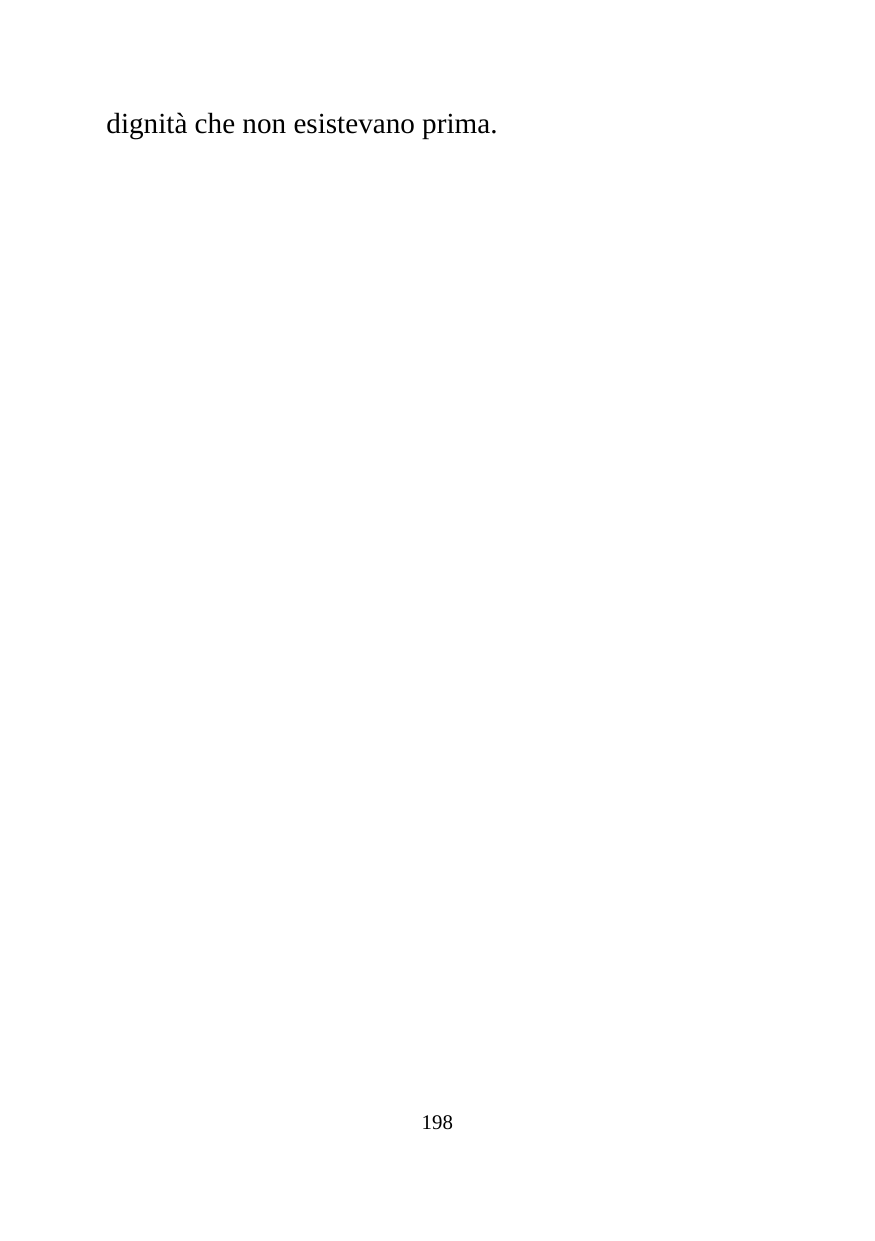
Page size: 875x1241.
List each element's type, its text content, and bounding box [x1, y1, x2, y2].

text dignità che non esistevano prima. [106, 106, 768, 140]
